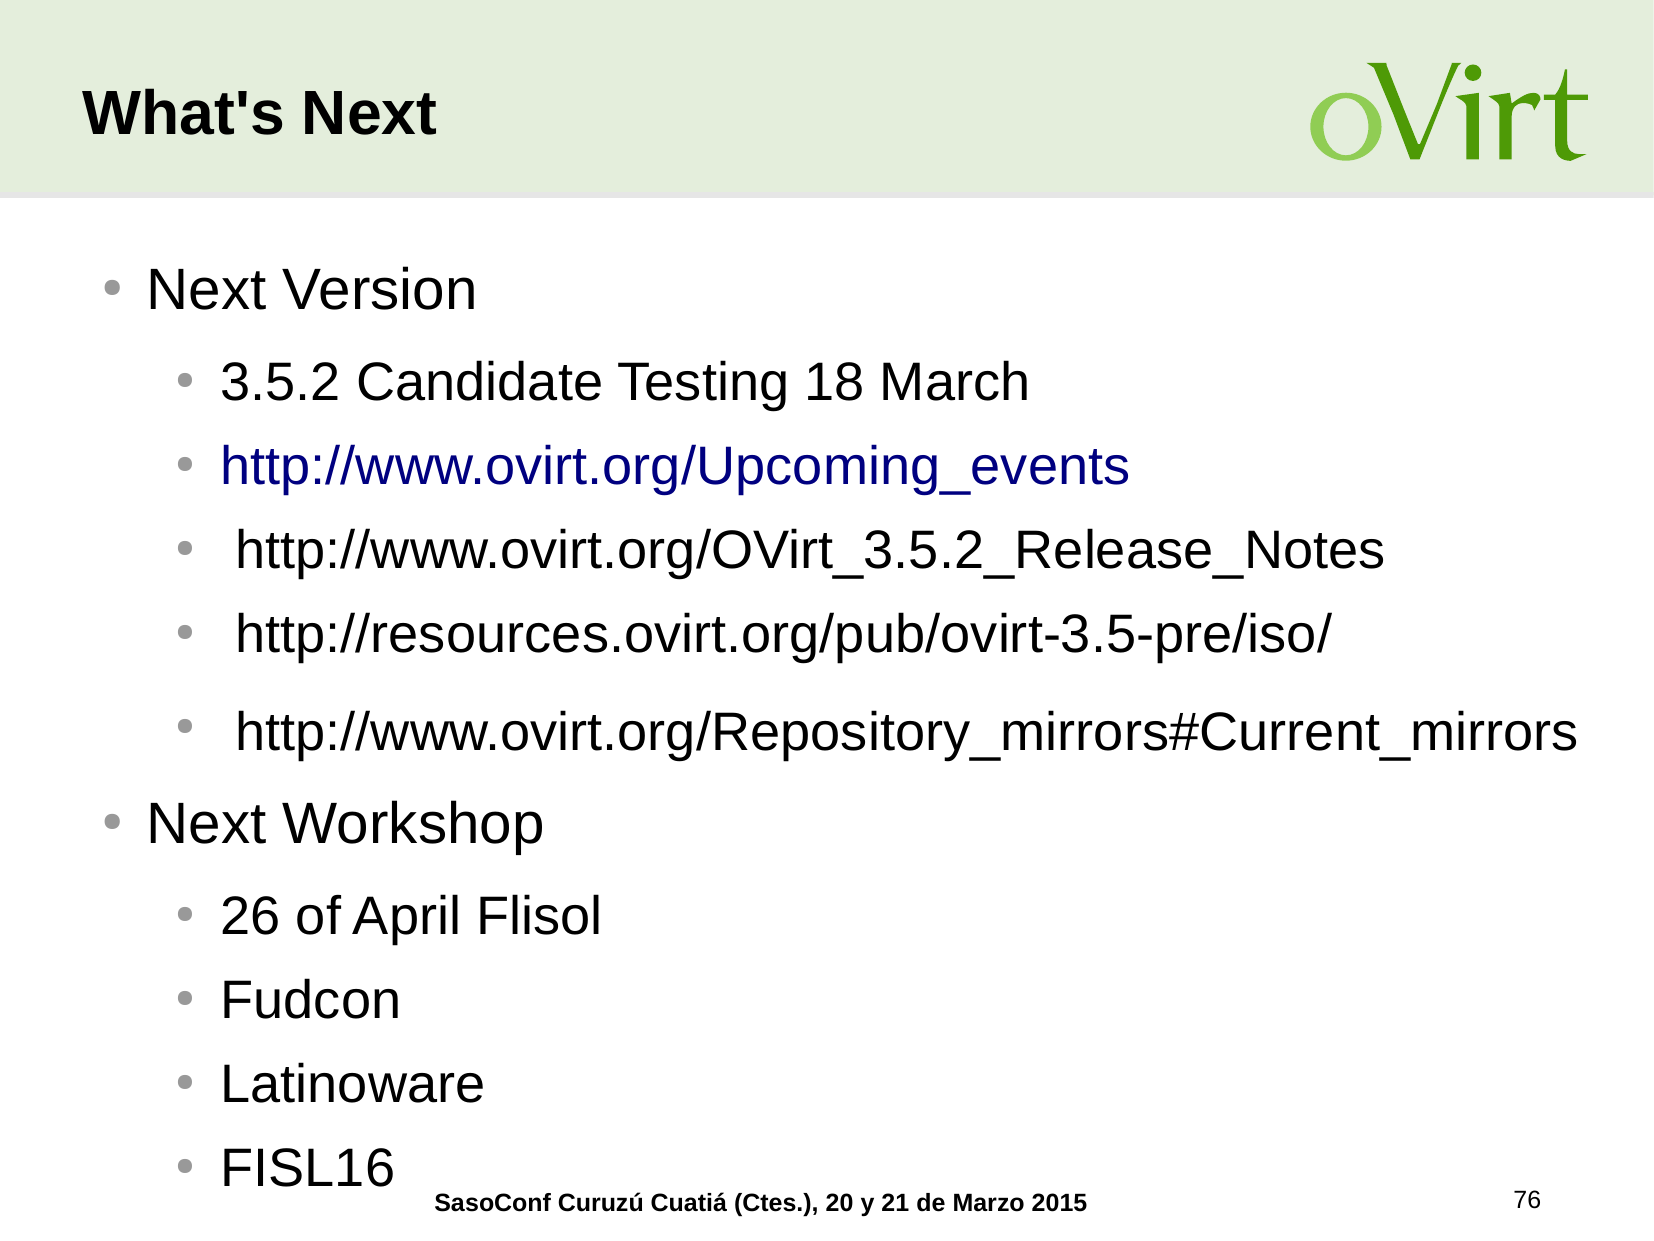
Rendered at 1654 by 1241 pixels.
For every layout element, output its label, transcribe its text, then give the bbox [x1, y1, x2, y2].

title What's Next [82, 37, 1571, 188]
list Next Version 3.5.2 Candidate Testing 18 March http://www.ovirt.org/Upcoming_events http://www.ovirt.org/OVirt_3.5.2_Release_Notes http://resources.ovirt.org/pub/ovirt-3.5-pre/iso/ http://www.ovirt.org/Repository_mirrors#Current_mirrors﻿ Next Workshop 26 of April Flisol Fudcon Latinoware FISL16 [86, 256, 1654, 1190]
